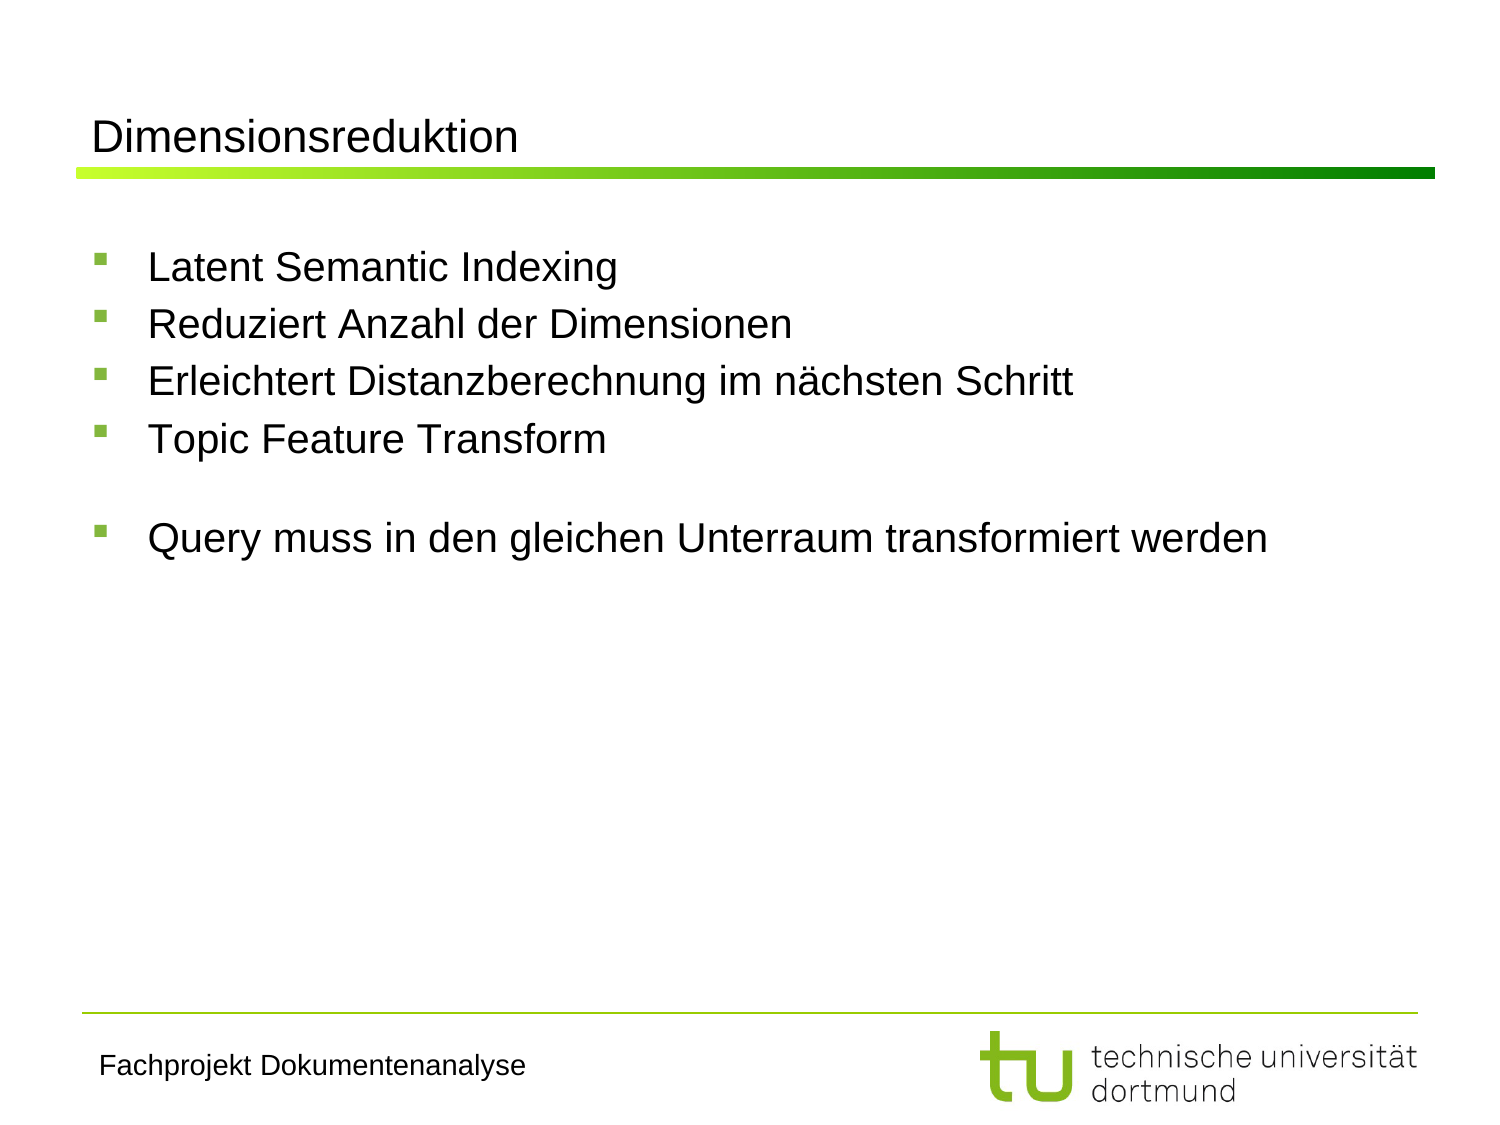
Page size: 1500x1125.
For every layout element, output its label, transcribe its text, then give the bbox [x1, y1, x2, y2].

picture [980, 1031, 1418, 1111]
list Latent Semantic Indexing Reduziert Anzahl der Dimensionen Erleichtert Distanzberechnung im nächsten Schritt Topic Feature Transform Query muss in den gleichen Unterraum transformiert werden [76, 231, 1411, 1000]
title Dimensionsreduktion [76, 7, 1418, 170]
